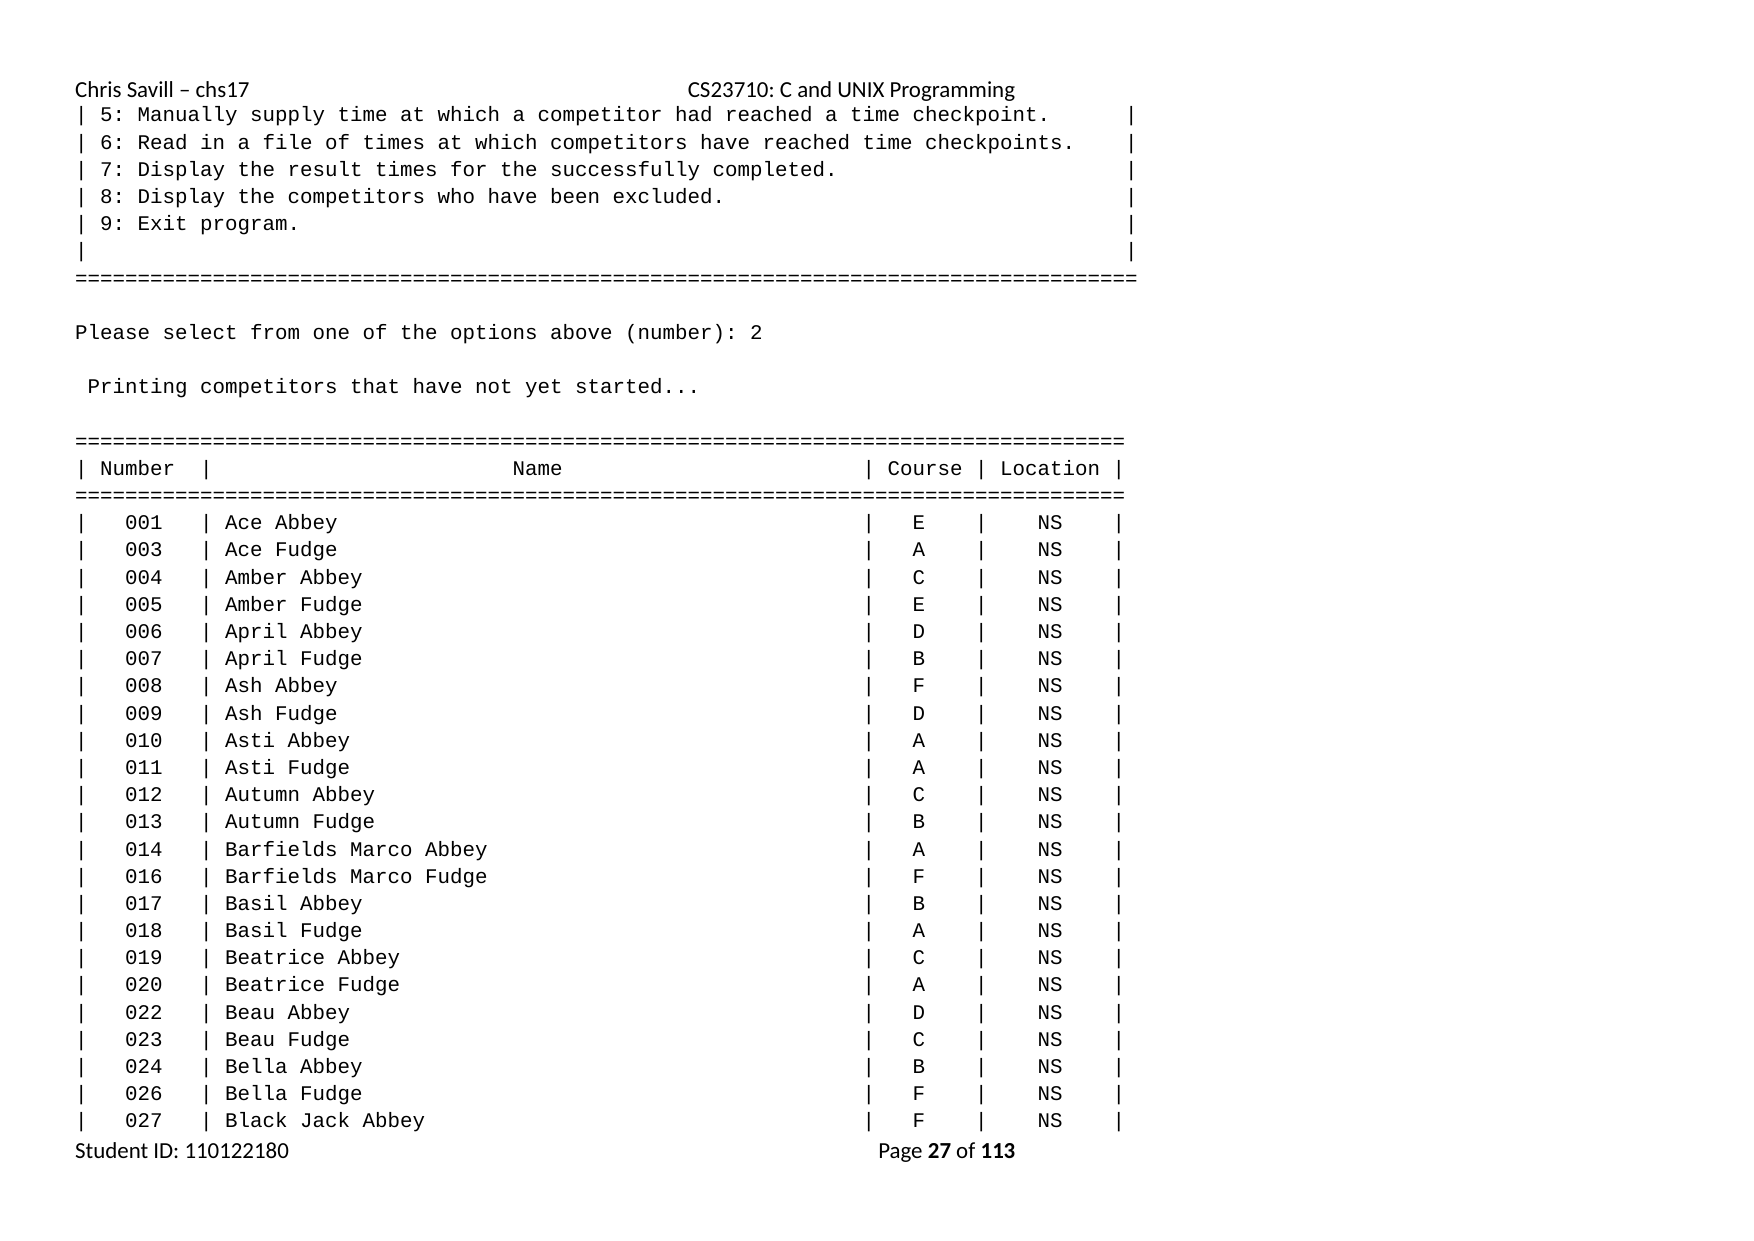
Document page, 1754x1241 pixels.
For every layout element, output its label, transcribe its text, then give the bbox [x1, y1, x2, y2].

text | 6: Read in a file of times at which competitors have reached time checkpoints. | [75, 132, 1679, 155]
text ==================================================================================== [75, 431, 1679, 454]
text ==================================================================================== [75, 485, 1679, 509]
text | 026 | Bella Fudge | F | NS | [75, 1083, 1679, 1107]
text | 007 | April Fudge | B | NS | [75, 648, 1679, 672]
text | 013 | Autumn Fudge | B | NS | [75, 811, 1679, 835]
text | 004 | Amber Abbey | C | NS | [75, 567, 1679, 590]
text | 023 | Beau Fudge | C | NS | [75, 1029, 1679, 1052]
text ===================================================================================== [75, 268, 1679, 291]
text | 006 | April Abbey | D | NS | [75, 621, 1679, 645]
text | 010 | Asti Abbey | A | NS | [75, 730, 1679, 753]
text | 009 | Ash Fudge | D | NS | [75, 703, 1679, 726]
text | 014 | Barfields Marco Abbey | A | NS | [75, 838, 1679, 862]
text | 024 | Bella Abbey | B | NS | [75, 1056, 1679, 1080]
text | 019 | Beatrice Abbey | C | NS | [75, 947, 1679, 971]
text | 027 | Black Jack Abbey | F | NS | [75, 1110, 1679, 1134]
text Please select from one of the options above (number): 2 [75, 322, 1679, 346]
text | 005 | Amber Fudge | E | NS | [75, 594, 1679, 617]
text Printing competitors that have not yet started... [75, 376, 1679, 400]
text | 001 | Ace Abbey | E | NS | [75, 512, 1679, 536]
text | 5: Manually supply time at which a competitor had reached a time checkpoint. | [75, 104, 1679, 128]
text | 018 | Basil Fudge | A | NS | [75, 920, 1679, 944]
text | Number | Name | Course | Location | [75, 458, 1679, 482]
text | 003 | Ace Fudge | A | NS | [75, 539, 1679, 563]
text | 012 | Autumn Abbey | C | NS | [75, 784, 1679, 808]
text | 7: Display the result times for the successfully completed. | [75, 159, 1679, 182]
text | 8: Display the competitors who have been excluded. | [75, 186, 1679, 210]
text | 011 | Asti Fudge | A | NS | [75, 757, 1679, 781]
text | 020 | Beatrice Fudge | A | NS | [75, 974, 1679, 998]
text | 017 | Basil Abbey | B | NS | [75, 893, 1679, 917]
text | | [75, 240, 1679, 264]
text | 008 | Ash Abbey | F | NS | [75, 675, 1679, 699]
text | 9: Exit program. | [75, 213, 1679, 237]
text | 016 | Barfields Marco Fudge | F | NS | [75, 866, 1679, 889]
text | 022 | Beau Abbey | D | NS | [75, 1002, 1679, 1025]
